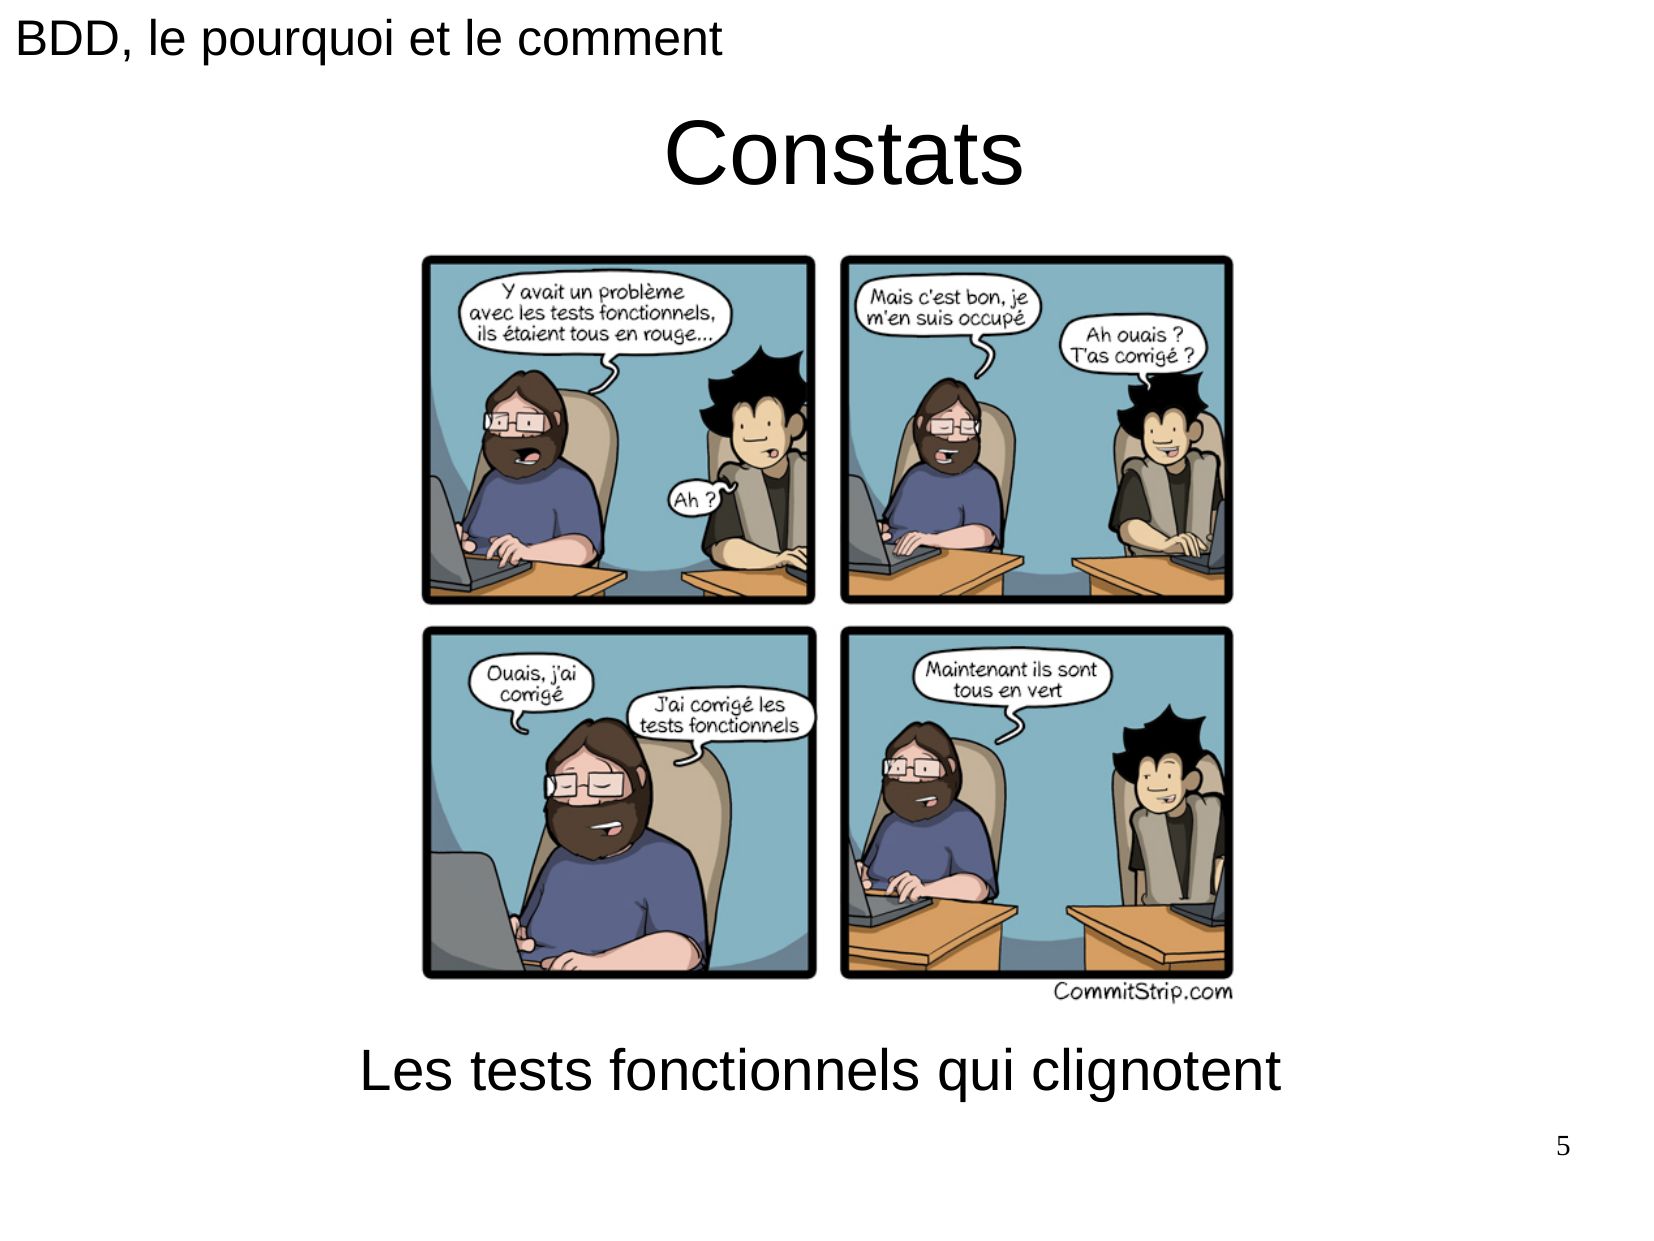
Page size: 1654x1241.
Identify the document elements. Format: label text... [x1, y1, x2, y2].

picture [405, 209, 1252, 1021]
text_box Les tests fonctionnels qui clignotent [345, 1030, 1298, 1111]
text_box BDD, le pourquoi et le comment [0, 3, 739, 74]
title Constats [82, 49, 1571, 257]
